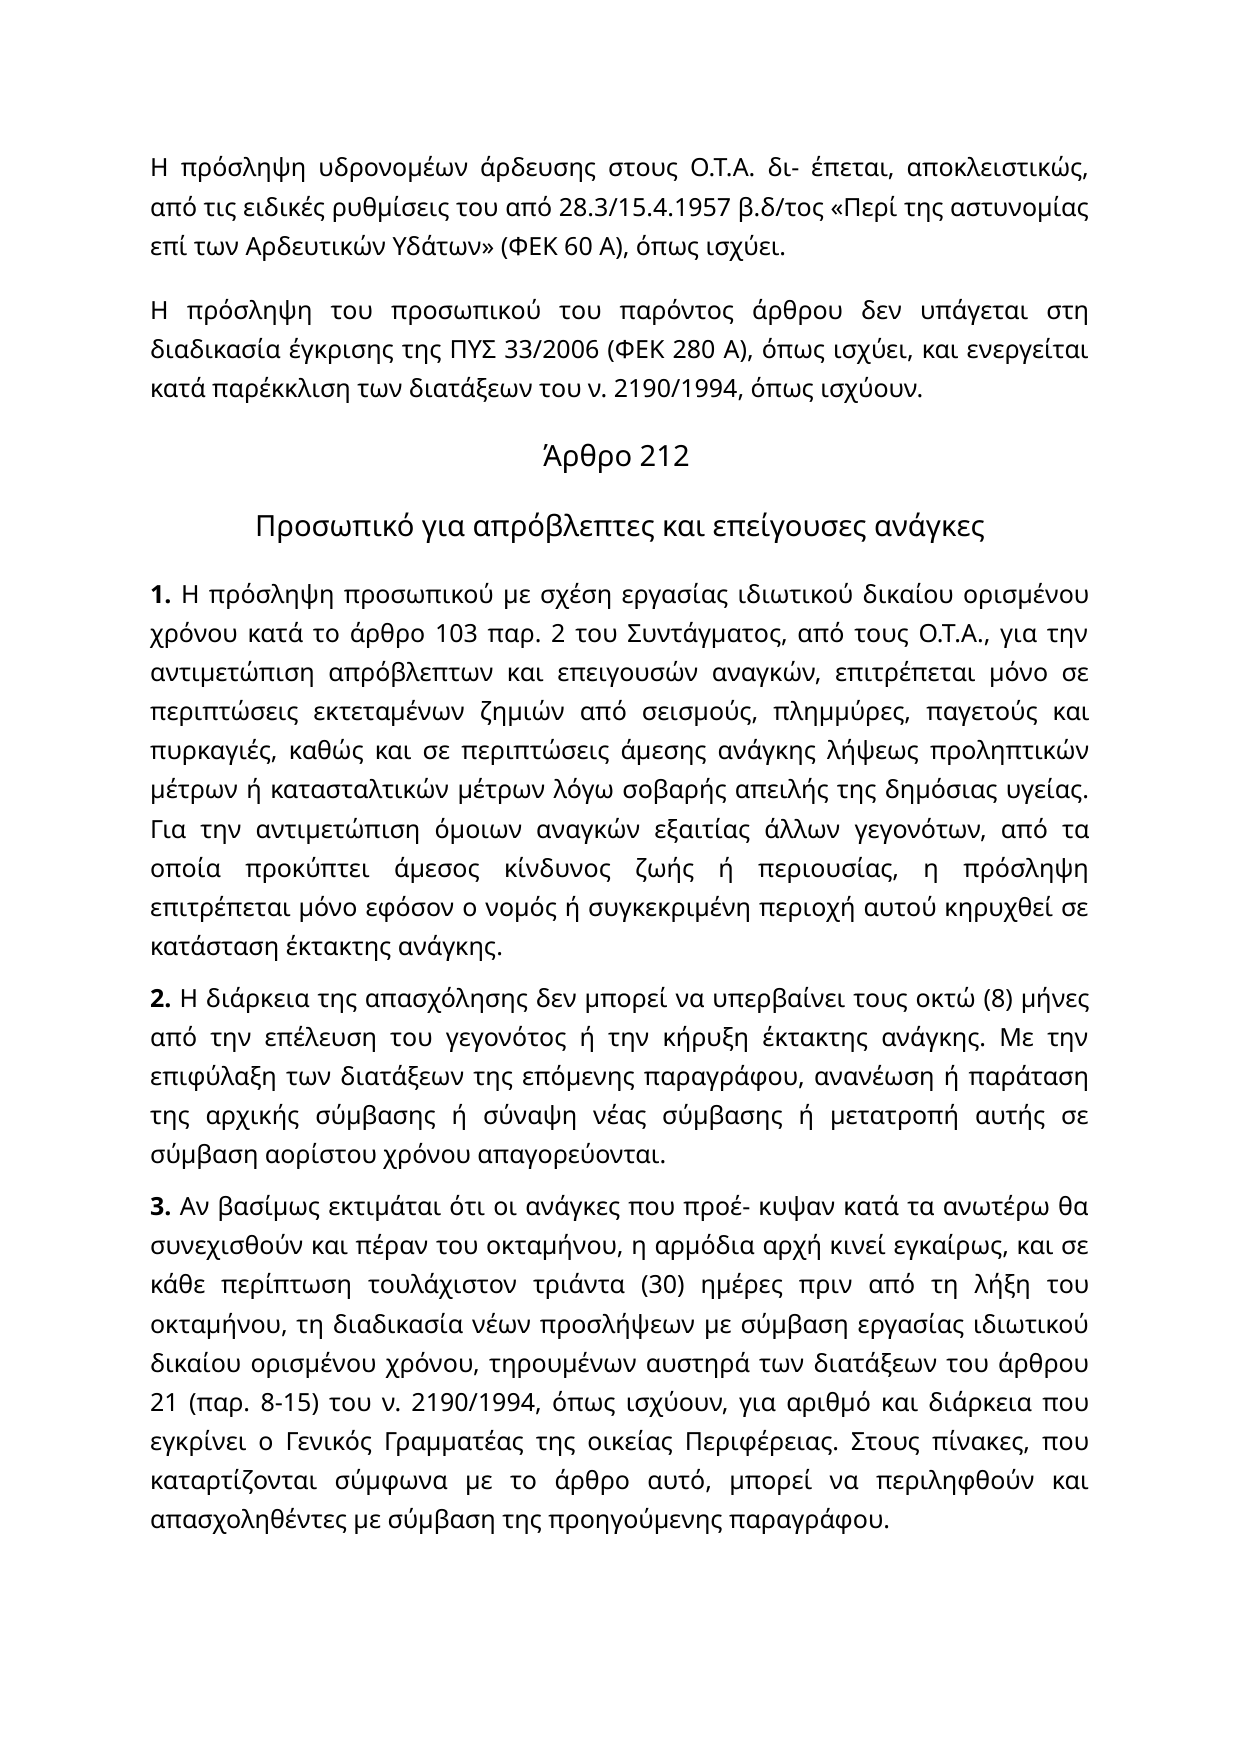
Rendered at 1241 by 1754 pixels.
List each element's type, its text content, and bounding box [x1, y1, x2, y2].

text 3. Αν βασίμως εκτιμάται ότι οι ανάγκες που προέ- κυψαν κατά τα ανωτέρω θα συνεχισθούν και πέραν του οκταμήνου, η αρμόδια αρχή κινεί εγκαίρως, και σε κάθε περίπτωση τουλάχιστον τριάντα (30) ημέρες πριν από τη λήξη του οκταμήνου, τη διαδικασία νέων προσλήψεων με σύμβαση εργασίας ιδιωτικού δικαίου ορισμένου χρόνου, τηρουμένων αυστηρά των διατάξεων του άρθρου 21 (παρ. 8-15) του ν. 2190/1994, όπως ισχύουν, για αριθμό και διάρκεια που εγκρίνει ο Γενικός Γραμματέας της οικείας Περιφέρειας. Στους πίνακες, που καταρτίζονται σύμφωνα με το άρθρο αυτό, μπορεί να περιληφθούν και απασχοληθέντες με σύμβαση της προηγούμενης παραγράφου. [150, 1189, 1090, 1536]
text 1. Η πρόσληψη προσωπικού με σχέση εργασίας ιδιωτικού δικαίου ορισμένου χρόνου κατά το άρθρο 103 παρ. 2 του Συντάγματος, από τους Ο.Τ.Α., για την αντιμετώπιση απρόβλεπτων και επειγουσών αναγκών, επιτρέπεται μόνο σε περιπτώσεις εκτεταμένων ζημιών από σεισμούς, πλημμύρες, παγετούς και πυρκαγιές, καθώς και σε περιπτώσεις άμεσης ανάγκης λήψεως προληπτικών μέτρων ή κατασταλτικών μέτρων λόγω σοβαρής απειλής της δημόσιας υγείας. Για την αντιμετώπιση όμοιων αναγκών εξαιτίας άλλων γεγονότων, από τα οποία προκύπτει άμεσος κίνδυνος ζωής ή περιουσίας, η πρόσληψη επιτρέπεται μόνο εφόσον ο νομός ή συγκεκριμένη περιοχή αυτού κηρυχθεί σε κατάσταση έκτακτης ανάγκης. [150, 576, 1090, 963]
text Η πρόσληψη υδρονομέων άρδευσης στους Ο.Τ.Α. δι- έπεται, αποκλειστικώς, από τις ειδικές ρυθμίσεις του από 28.3/15.4.1957 β.δ/τος «Περί της αστυνομίας επί των Αρδευτικών Υδάτων» (ΦΕΚ 60 Α), όπως ισχύει. [150, 150, 1090, 262]
text Η πρόσληψη του προσωπικού του παρόντος άρθρου δεν υπάγεται στη διαδικασία έγκρισης της ΠΥΣ 33/2006 (ΦΕΚ 280 Α), όπως ισχύει, και ενεργείται κατά παρέκκλιση των διατάξεων του ν. 2190/1994, όπως ισχύουν. [150, 292, 1090, 405]
subtitle Άρθρο 212 [150, 435, 1090, 475]
subtitle Προσωπικό για απρόβλεπτες και επείγουσες ανάγκες [150, 506, 1090, 545]
text 2. Η διάρκεια της απασχόλησης δεν μπορεί να υπερβαίνει τους οκτώ (8) μήνες από την επέλευση του γεγονότος ή την κήρυξη έκτακτης ανάγκης. Με την επιφύλαξη των διατάξεων της επόμενης παραγράφου, ανανέωση ή παράταση της αρχικής σύμβασης ή σύναψη νέας σύμβασης ή μετατροπή αυτής σε σύμβαση αορίστου χρόνου απαγορεύονται. [150, 980, 1090, 1171]
